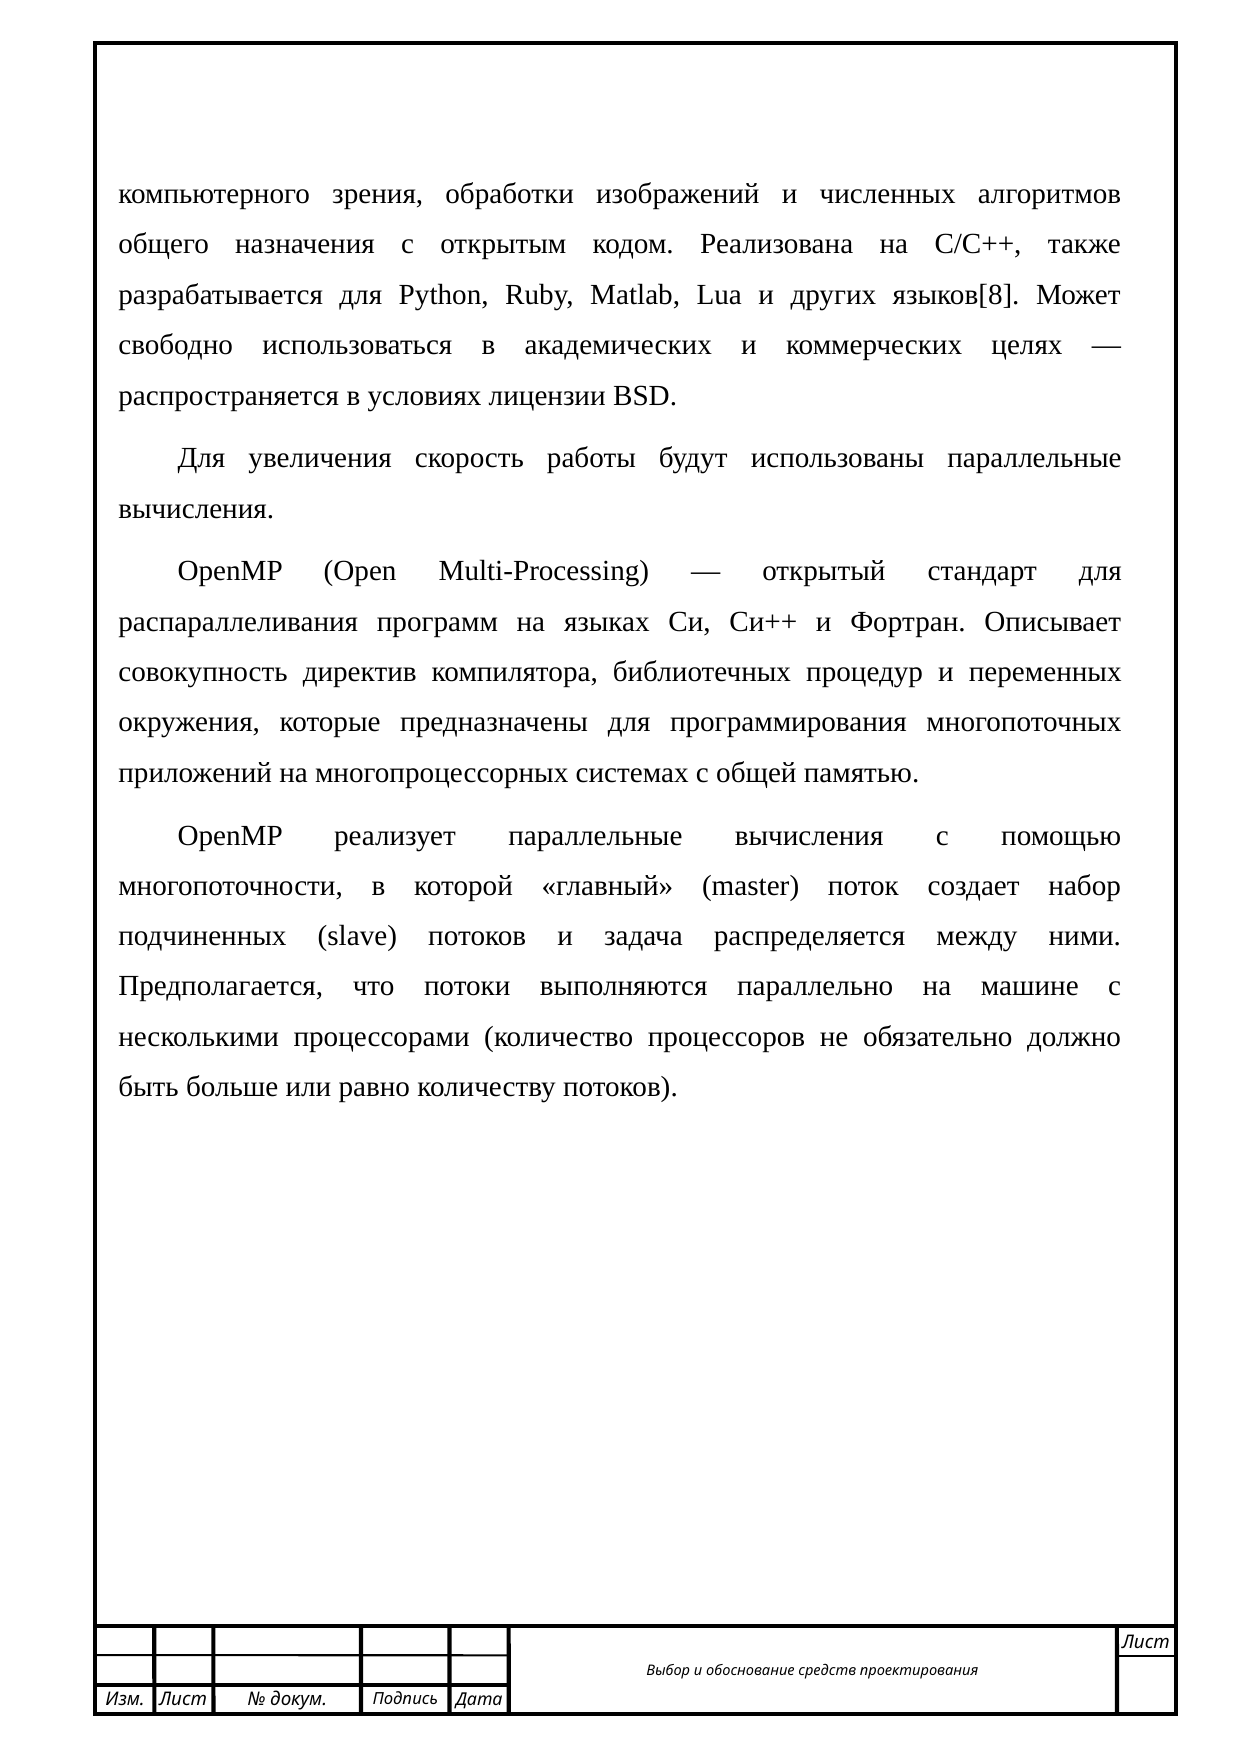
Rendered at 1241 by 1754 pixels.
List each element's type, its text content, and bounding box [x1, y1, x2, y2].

text OpenMP реализует параллельные вычисления с помощью многопоточности, в которой «главный» (master) поток создает набор подчиненных (slave) потоков и задача распределяется между ними. Предполагается, что потоки выполняются параллельно на машине с несколькими процессорами (количество процессоров не обязательно должно быть больше или равно количеству потоков). [118, 818, 1122, 1103]
text компьютерного зрения, обработки изображений и численных алгоритмов общего назначения с открытым кодом. Реализована на C/C++, также разрабатывается для Python, Ruby, Matlab, Lua и других языков[8]. Может свободно использоваться в академических и коммерческих целях — распространяется в условиях лицензии BSD. [118, 176, 1122, 411]
text Для увеличения скорость работы будут использованы параллельные вычисления. [118, 440, 1122, 524]
text OpenMP (Open Multi-Processing) — открытый стандарт для распараллеливания программ на языках Си, Си++ и Фортран. Описывает совокупность директив компилятора, библиотечных процедур и переменных окружения, которые предназначены для программирования многопоточных приложений на многопроцессорных системах с общей памятью. [118, 553, 1122, 788]
